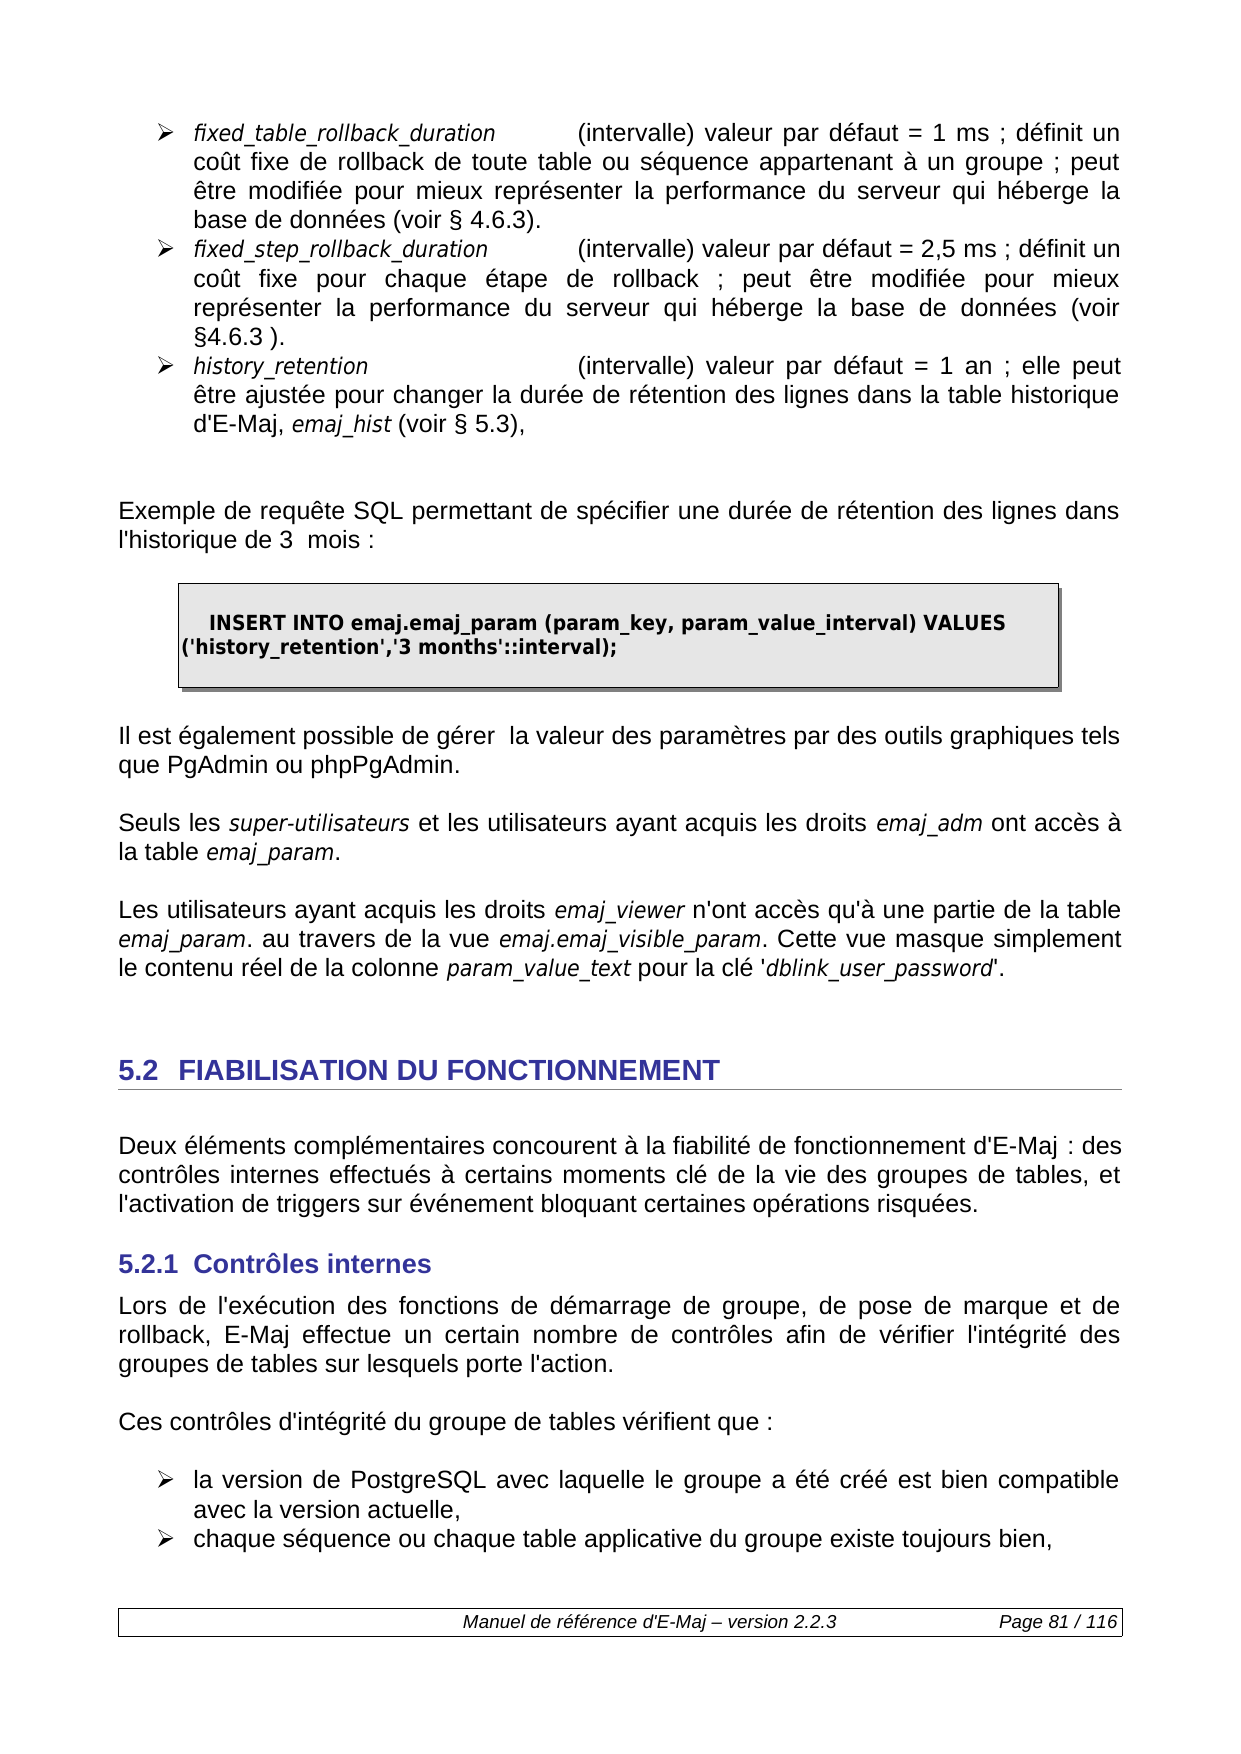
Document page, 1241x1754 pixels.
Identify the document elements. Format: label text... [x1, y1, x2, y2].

text Il est également possible de gérer la valeur des paramètres par des outils graphiques tels que PgAdmin ou phpPgAdmin. [118, 721, 1122, 779]
list history_retention (intervalle) valeur par défaut = 1 an ; elle peut être ajustée pour changer la durée de rétention des lignes dans la table historique d'E-Maj, emaj_hist (voir § 5.3), [156, 351, 1122, 438]
subtitle Contrôles internes [118, 1247, 1122, 1278]
list la version de PostgreSQL avec laquelle le groupe a été créé est bien compatible avec la version actuelle, [156, 1465, 1122, 1523]
subtitle Fiabilisation du fonctionnement [118, 1053, 1122, 1089]
text Deux éléments complémentaires concourent à la fiabilité de fonctionnement d'E-Maj : des contrôles internes effectués à certains moments clé de la vie des groupes de tables, et l'activation de triggers sur événement bloquant certaines opérations risquées. [118, 1131, 1122, 1218]
list chaque séquence ou chaque table applicative du groupe existe toujours bien, [156, 1523, 1122, 1553]
text Seuls les super-utilisateurs et les utilisateurs ayant acquis les droits emaj_adm ont accès à la table emaj_param. [118, 808, 1122, 866]
list fixed_step_rollback_duration (intervalle) valeur par défaut = 2,5 ms ; définit un coût fixe pour chaque étape de rollback ; peut être modifiée pour mieux représenter la performance du serveur qui héberge la base de données (voir §4.6.3 ). [156, 234, 1122, 351]
text Les utilisateurs ayant acquis les droits emaj_viewer n'ont accès qu'à une partie de la table emaj_param. au travers de la vue emaj.emaj_visible_param. Cette vue masque simplement le contenu réel de la colonne param_value_text pour la clé 'dblink_user_password'. [118, 895, 1122, 982]
text Ces contrôles d'intégrité du groupe de tables vérifient que : [118, 1407, 1122, 1436]
text Exemple de requête SQL permettant de spécifier une durée de rétention des lignes dans l'historique de 3 mois : [118, 496, 1122, 554]
text Lors de l'exécution des fonctions de démarrage de groupe, de pose de marque et de rollback, E-Maj effectue un certain nombre de contrôles afin de vérifier l'intégrité des groupes de tables sur lesquels porte l'action. [118, 1291, 1122, 1378]
text INSERT INTO emaj.emaj_param (param_key, param_value_interval) VALUES ('history_retention','3 months'::interval); [179, 608, 1058, 657]
list fixed_table_rollback_duration (intervalle) valeur par défaut = 1 ms ; définit un coût fixe de rollback de toute table ou séquence appartenant à un groupe ; peut être modifiée pour mieux représenter la performance du serveur qui héberge la base de données (voir § 4.6.3). [156, 118, 1122, 234]
